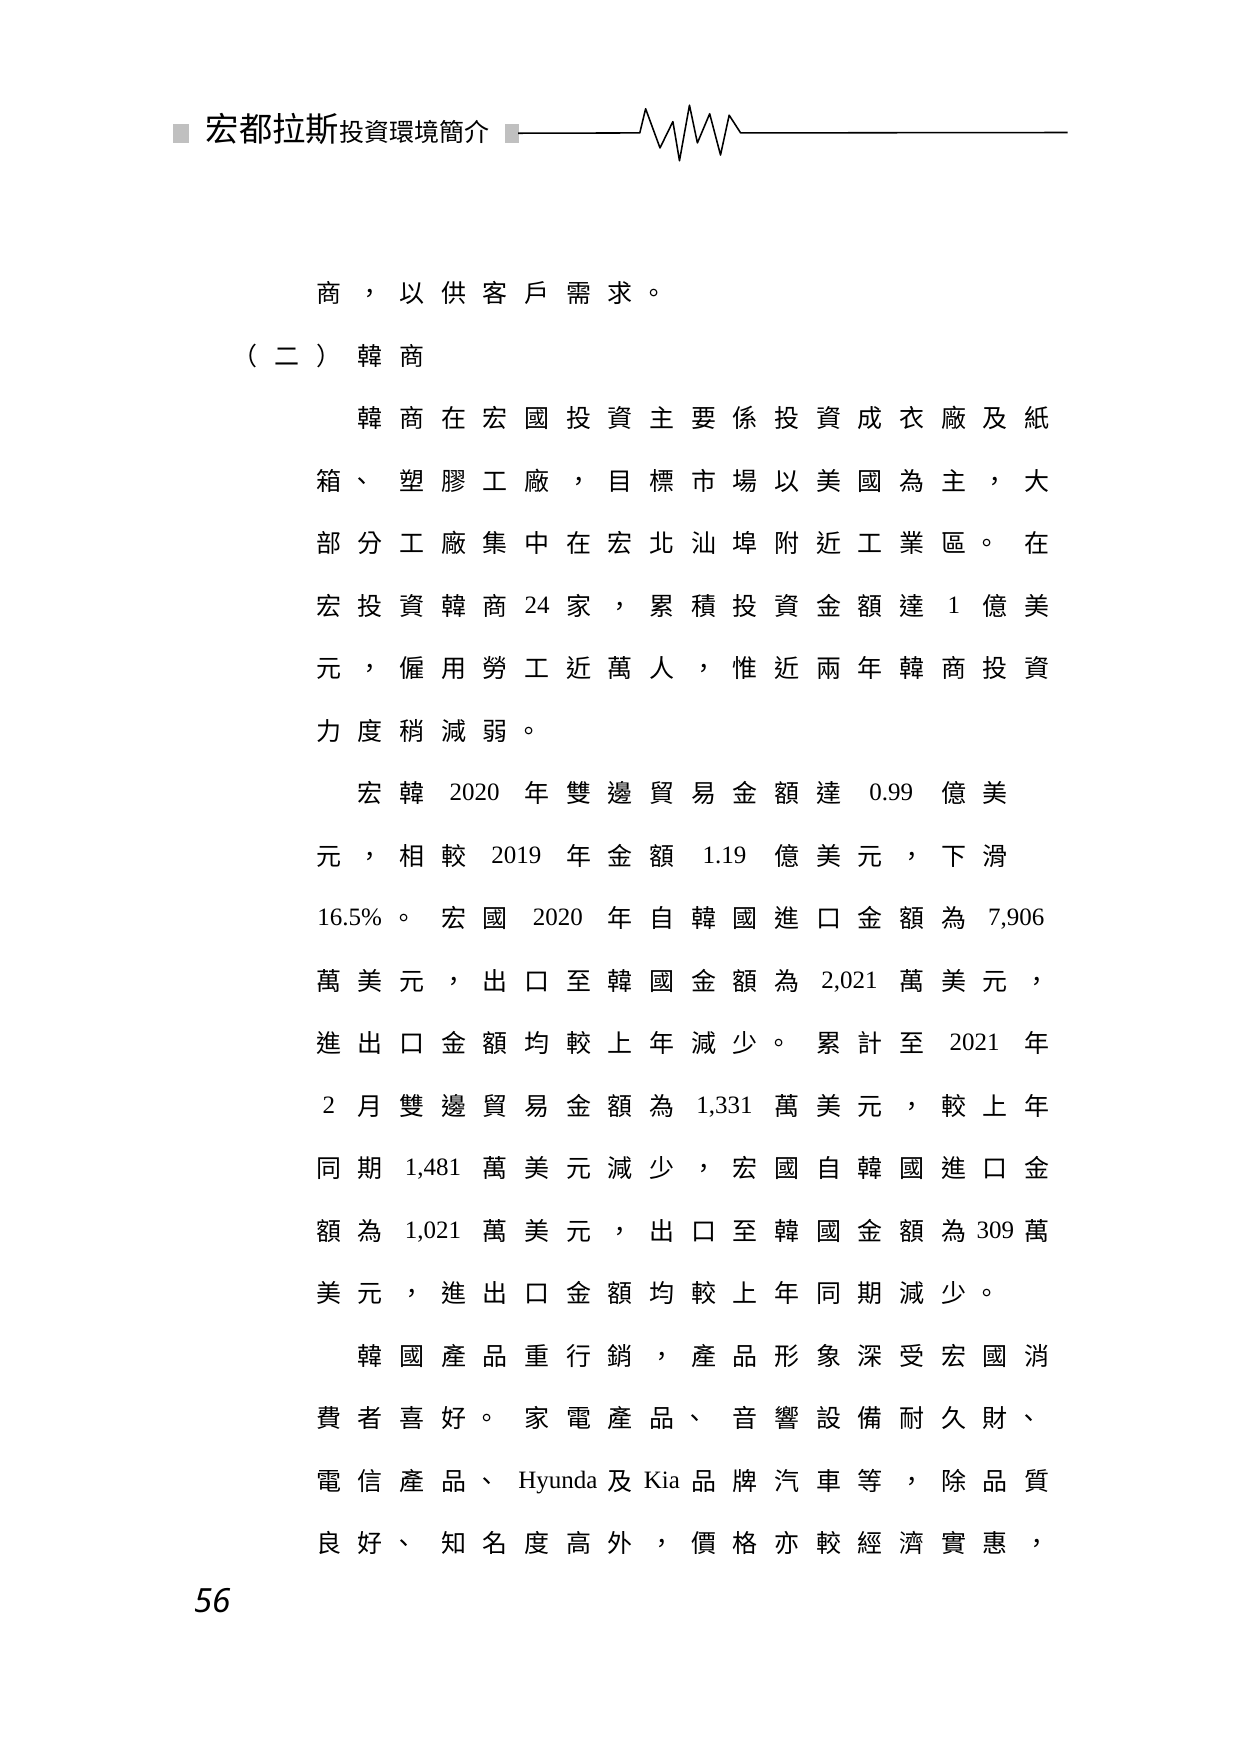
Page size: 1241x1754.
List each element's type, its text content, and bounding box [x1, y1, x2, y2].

text 韓商在宏國投資主要係投資成衣廠及紙箱、塑膠工廠，目標市場以美國為主，大部分工廠集中在宏北汕埠附近工業區。在宏投資韓商24家，累積投資金額達1億美元，僱用勞工近萬人，惟近兩年韓商投資力度稍減弱。 [281, 375, 1058, 750]
text 宏韓2020年雙邊貿易金額達0.99億美元，相較2019年金額1.19億美元，下滑16.5%。宏國2020年自韓國進口金額為7,906萬美元，出口至韓國金額為2,021萬美元，進出口金額均較上年減少。累計至2021年2月雙邊貿易金額為1,331萬美元，較上年同期1,481萬美元減少，宏國自韓國進口金額為1,021萬美元，出口至韓國金額為309萬美元，進出口金額均較上年同期減少。 [281, 750, 1058, 1313]
text 韓國產品重行銷，產品形象深受宏國消費者喜好。家電產品、音響設備耐久財、電信產品、Hyunda及Kia品牌汽車等，除品質良好、知名度高外，價格亦較經濟實惠， [281, 1313, 1058, 1563]
text （二）韓商 [207, 313, 1058, 375]
text 商，以供客戶需求。 [281, 250, 1058, 313]
